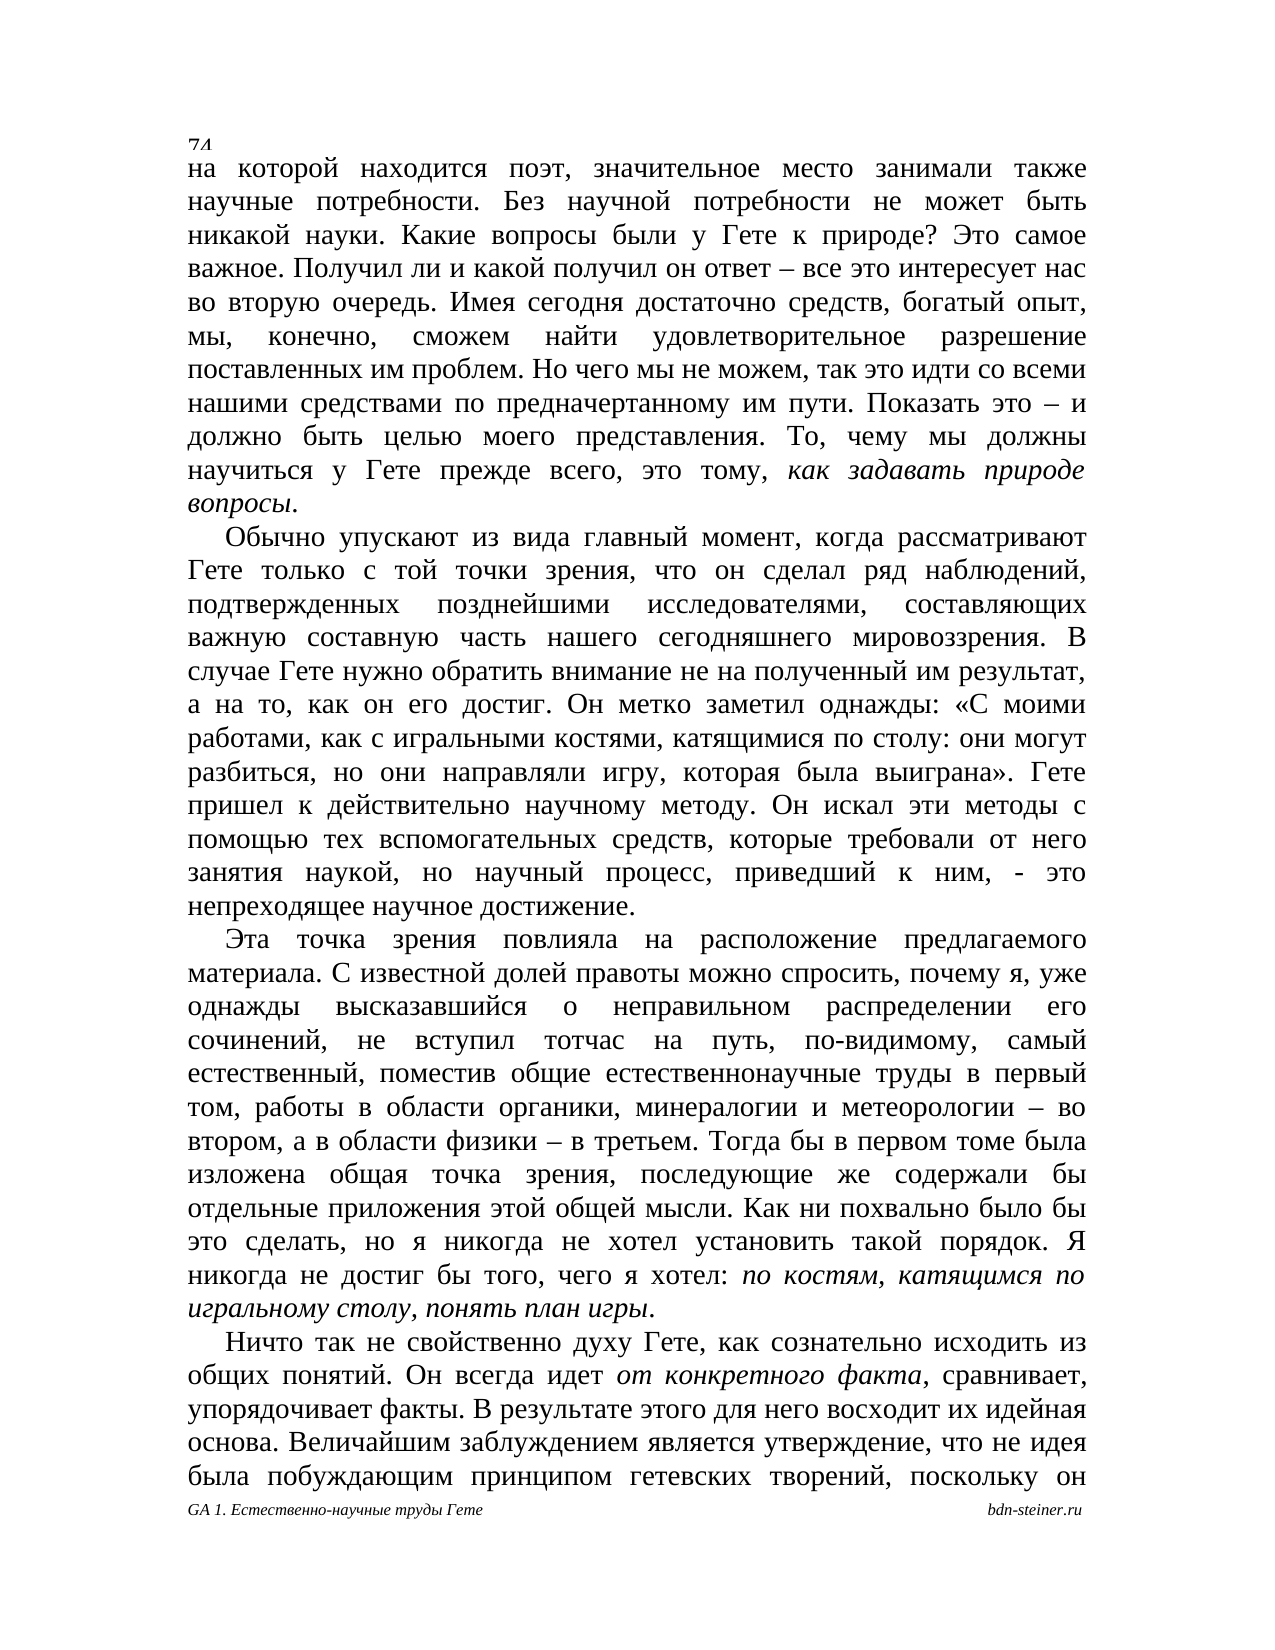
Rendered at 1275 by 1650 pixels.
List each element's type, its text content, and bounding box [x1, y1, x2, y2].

text Ничто так не свойственно духу Гете, как сознательно исходить из общих понятий. Он всегда идет от конкретного факта, сравнивает, упорядочивает факты. В результате этого для него восходит их идейная основа. Величайшим заблуждением является утверждение, что не идея была побуждающим принципом гетевских творений, поскольку он [187, 1324, 1087, 1492]
text на которой находится поэт, значительное место занимали также научные потребности. Без научной потребности не может быть никакой науки. Какие вопросы были у Гете к природе? Это самое важное. Получил ли и какой получил он ответ – все это интересует нас во вторую очередь. Имея сегодня достаточно средств, богатый опыт, мы, конечно, сможем найти удовлетворительное разрешение поставленных им проблем. Но чего мы не можем, так это идти со всеми нашими средствами по предначертанному им пути. Показать это – и должно быть целью моего представления. То, чему мы должны научиться у Гете прежде всего, это тому, как задавать природе вопросы. [187, 150, 1087, 519]
text Эта точка зрения повлияла на расположение предлагаемого материала. С известной долей правоты можно спросить, почему я, уже однажды высказавшийся о неправильном распределении его сочинений, не вступил тотчас на путь, по-видимому, самый естественный, поместив общие естественнонаучные труды в первый том, работы в области органики, минералогии и метеорологии – во втором, а в области физики – в третьем. Тогда бы в первом томе была изложена общая точка зрения, последующие же содержали бы отдельные приложения этой общей мысли. Как ни похвально было бы это сделать, но я никогда не хотел установить такой порядок. Я никогда не достиг бы того, чего я хотел: по костям, катящимся по игральному столу, понять план игры. [187, 921, 1087, 1324]
text Обычно упускают из вида главный момент, когда рассматривают Гете только с той точки зрения, что он сделал ряд наблюдений, подтвержденных позднейшими исследователями, составляющих важную составную часть нашего сегодняшнего мировоззрения. В случае Гете нужно обратить внимание не на полученный им результат, а на то, как он его достиг. Он метко заметил однажды: «С моими работами, как с игральными костями, катящимися по столу: они могут разбиться, но они направляли игру, которая была выиграна». Гете пришел к действительно научному методу. Он искал эти методы с помощью тех вспомогательных средств, которые требовали от него занятия наукой, но научный процесс, приведший к ним, - это непреходящее научное достижение. [187, 519, 1087, 921]
